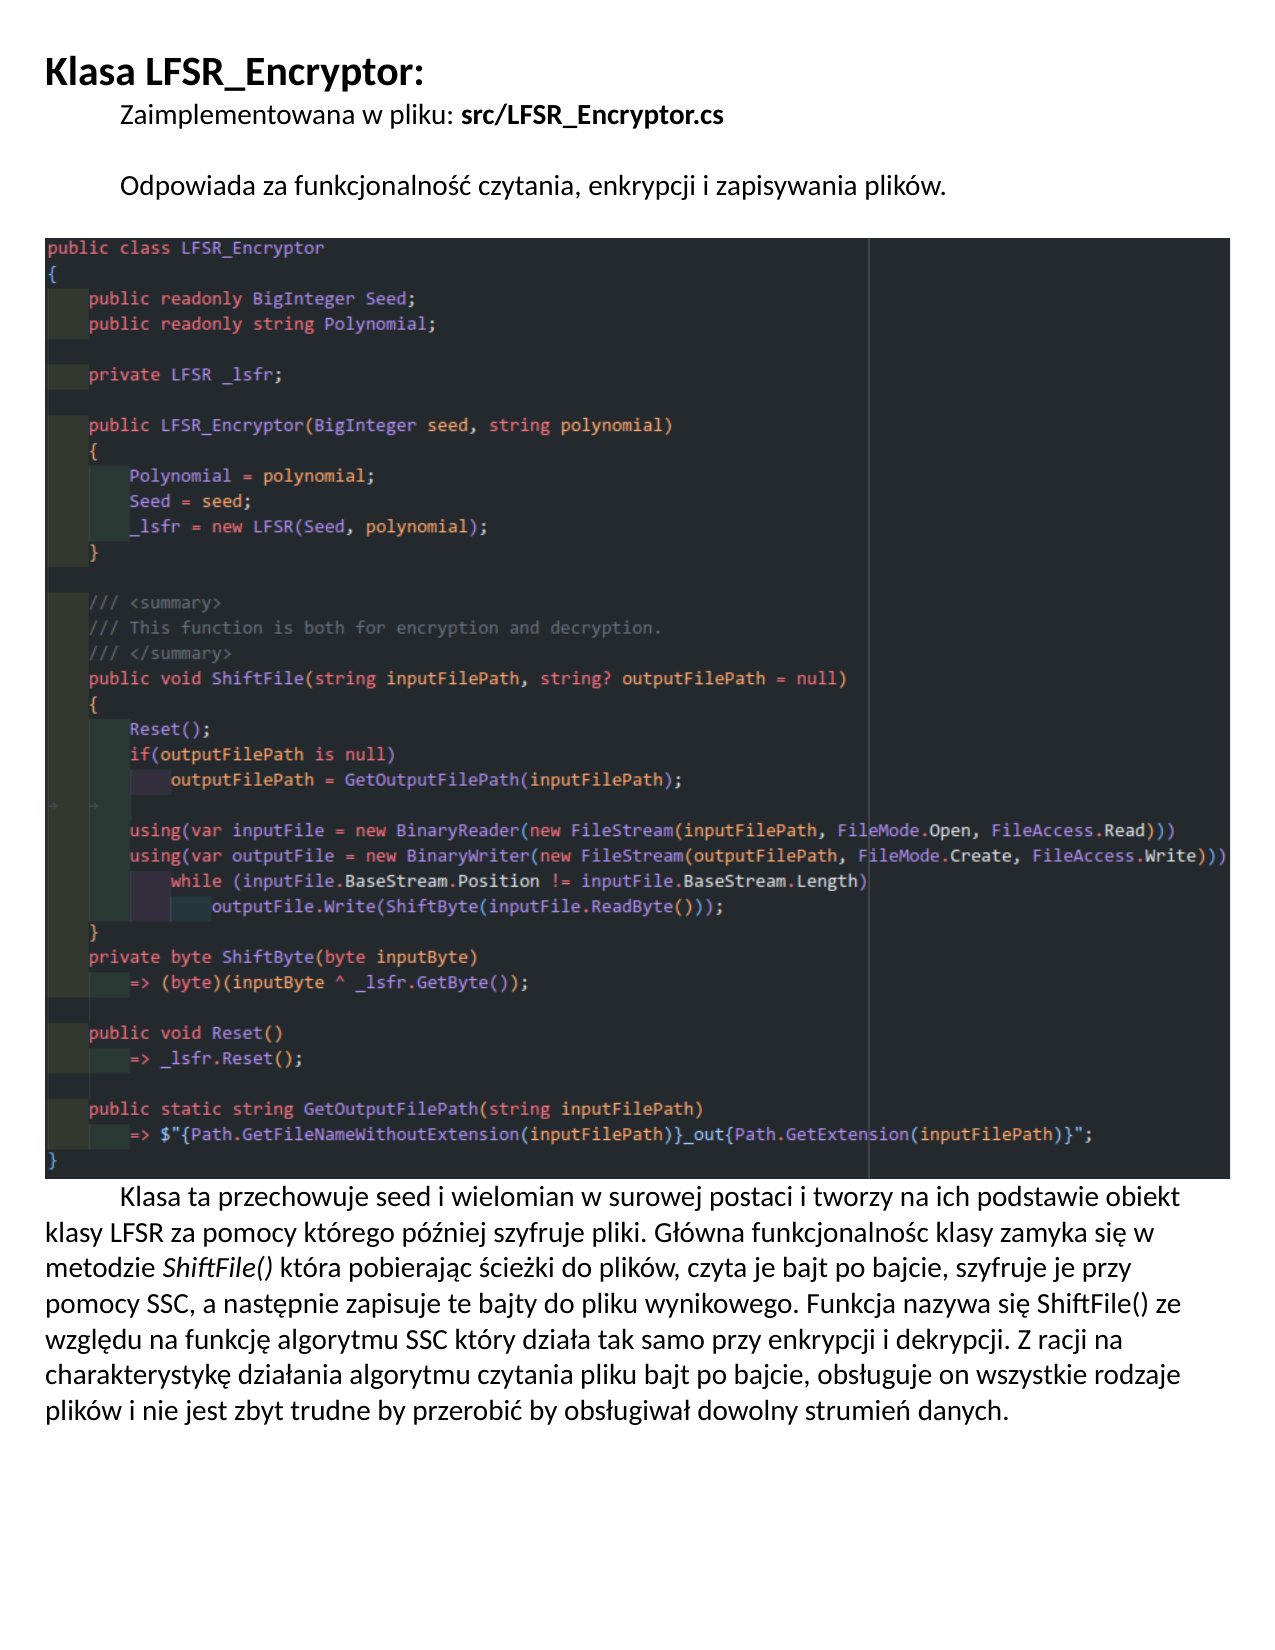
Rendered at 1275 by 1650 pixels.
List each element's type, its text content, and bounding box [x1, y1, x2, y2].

text Klasa LFSR_Encryptor: [45, 45, 1230, 96]
text Zaimplementowana w pliku: src/LFSR_Encryptor.cs [45, 96, 1230, 131]
picture [45, 238, 1230, 1179]
text Odpowiada za funkcjonalność czytania, enkrypcji i zapisywania plików. [45, 167, 1230, 203]
text Klasa ta przechowuje seed i wielomian w surowej postaci i tworzy na ich podstawie obiekt klasy LFSR za pomocy którego później szyfruje pliki. Główna funkcjonalnośc klasy zamyka się w metodzie ShiftFile() która pobierając ścieżki do plików, czyta je bajt po bajcie, szyfruje je przy pomocy SSC, a następnie zapisuje te bajty do pliku wynikowego. Funkcja nazywa się ShiftFile() ze względu na funkcję algorytmu SSC który działa tak samo przy enkrypcji i dekrypcji. Z racji na charakterystykę działania algorytmu czytania pliku bajt po bajcie, obsługuje on wszystkie rodzaje plików i nie jest zbyt trudne by przerobić by obsługiwał dowolny strumień danych. [45, 1179, 1230, 1428]
